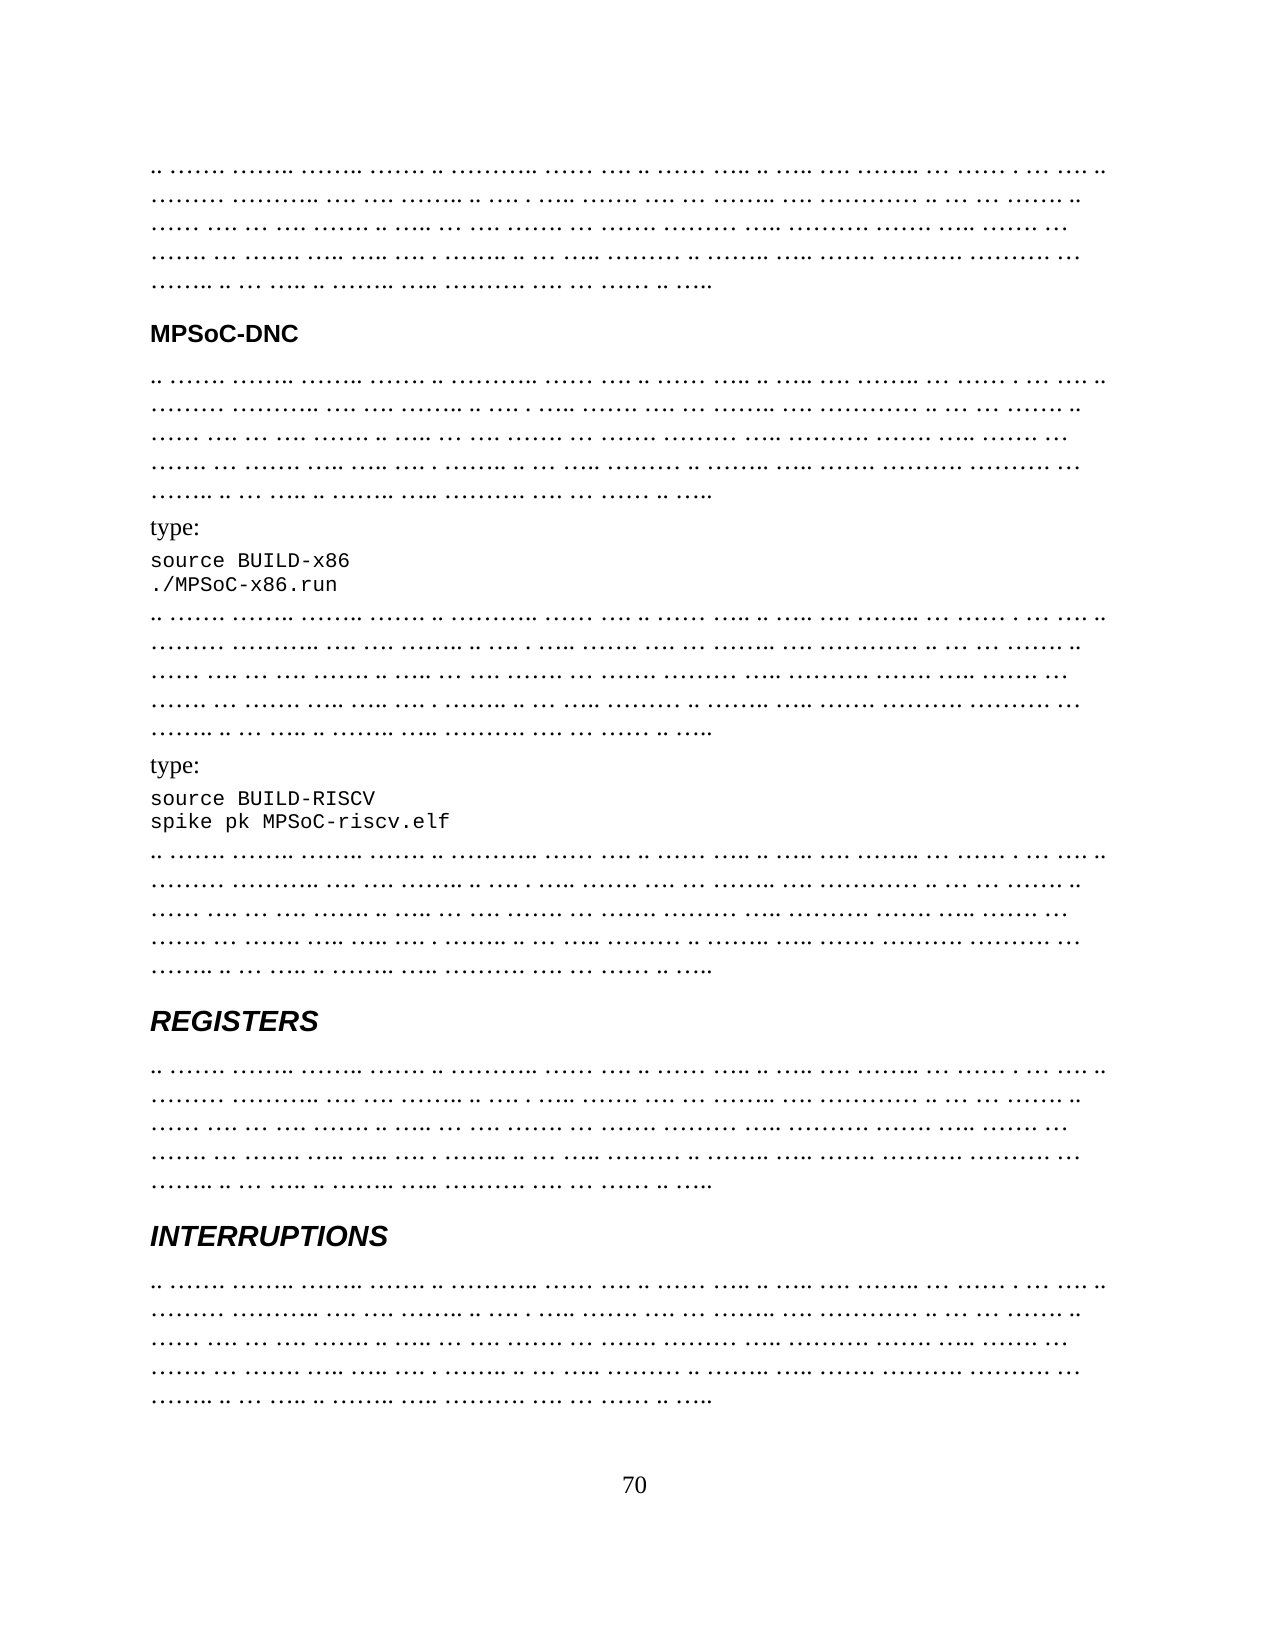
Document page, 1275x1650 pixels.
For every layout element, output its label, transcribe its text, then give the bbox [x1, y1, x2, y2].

text source BUILD-x86 [150, 550, 1125, 574]
subtitle INTERRUPTIONS [150, 1219, 1125, 1252]
text source BUILD-RISCV [150, 788, 1125, 812]
text ./MPSoC-x86.run [150, 574, 1125, 597]
text type: [150, 512, 1125, 541]
text .. ……. …….. …….. ……. .. ……….. …… …. .. …… ….. .. ….. …. …….. … …… . … …. .. ……… ……….. …. …. …….. .. …. . ….. ……. …. … …….. …. ………… .. … … ……. .. …… …. … …. ……. .. ….. … …. ……. … ……. ……… ….. ………. ……. ….. ……. … ……. … ……. ….. ….. …. . …….. .. … ….. ……… .. …….. ….. ……. ………. ………. … …….. .. … ….. .. …….. ….. ………. …. … …… .. ….. [150, 150, 1125, 294]
subtitle REGISTERS [150, 1004, 1125, 1037]
text spike pk MPSoC-riscv.elf [150, 812, 1125, 835]
text .. ……. …….. …….. ……. .. ……….. …… …. .. …… ….. .. ….. …. …….. … …… . … …. .. ……… ……….. …. …. …….. .. …. . ….. ……. …. … …….. …. ………… .. … … ……. .. …… …. … …. ……. .. ….. … …. ……. … ……. ……… ….. ………. ……. ….. ……. … ……. … ……. ….. ….. …. . …….. .. … ….. ……… .. …….. ….. ……. ………. ………. … …….. .. … ….. .. …….. ….. ………. …. … …… .. ….. [150, 360, 1125, 503]
text type: [150, 750, 1125, 779]
text .. ……. …….. …….. ……. .. ……….. …… …. .. …… ….. .. ….. …. …….. … …… . … …. .. ……… ……….. …. …. …….. .. …. . ….. ……. …. … …….. …. ………… .. … … ……. .. …… …. … …. ……. .. ….. … …. ……. … ……. ……… ….. ………. ……. ….. ……. … ……. … ……. ….. ….. …. . …….. .. … ….. ……… .. …….. ….. ……. ………. ………. … …….. .. … ….. .. …….. ….. ………. …. … …… .. ….. [150, 835, 1125, 979]
text .. ……. …….. …….. ……. .. ……….. …… …. .. …… ….. .. ….. …. …….. … …… . … …. .. ……… ……….. …. …. …….. .. …. . ….. ……. …. … …….. …. ………… .. … … ……. .. …… …. … …. ……. .. ….. … …. ……. … ……. ……… ….. ………. ……. ….. ……. … ……. … ……. ….. ….. …. . …….. .. … ….. ……… .. …….. ….. ……. ………. ………. … …….. .. … ….. .. …….. ….. ………. …. … …… .. ….. [150, 597, 1125, 741]
text .. ……. …….. …….. ……. .. ……….. …… …. .. …… ….. .. ….. …. …….. … …… . … …. .. ……… ……….. …. …. …….. .. …. . ….. ……. …. … …….. …. ………… .. … … ……. .. …… …. … …. ……. .. ….. … …. ……. … ……. ……… ….. ………. ……. ….. ……. … ……. … ……. ….. ….. …. . …….. .. … ….. ……… .. …….. ….. ……. ………. ………. … …….. .. … ….. .. …….. ….. ………. …. … …… .. ….. [150, 1050, 1125, 1194]
subtitle MPSoC-DNC [150, 319, 1125, 347]
text .. ……. …….. …….. ……. .. ……….. …… …. .. …… ….. .. ….. …. …….. … …… . … …. .. ……… ……….. …. …. …….. .. …. . ….. ……. …. … …….. …. ………… .. … … ……. .. …… …. … …. ……. .. ….. … …. ……. … ……. ……… ….. ………. ……. ….. ……. … ……. … ……. ….. ….. …. . …….. .. … ….. ……… .. …….. ….. ……. ………. ………. … …….. .. … ….. .. …….. ….. ………. …. … …… .. ….. [150, 1265, 1125, 1408]
